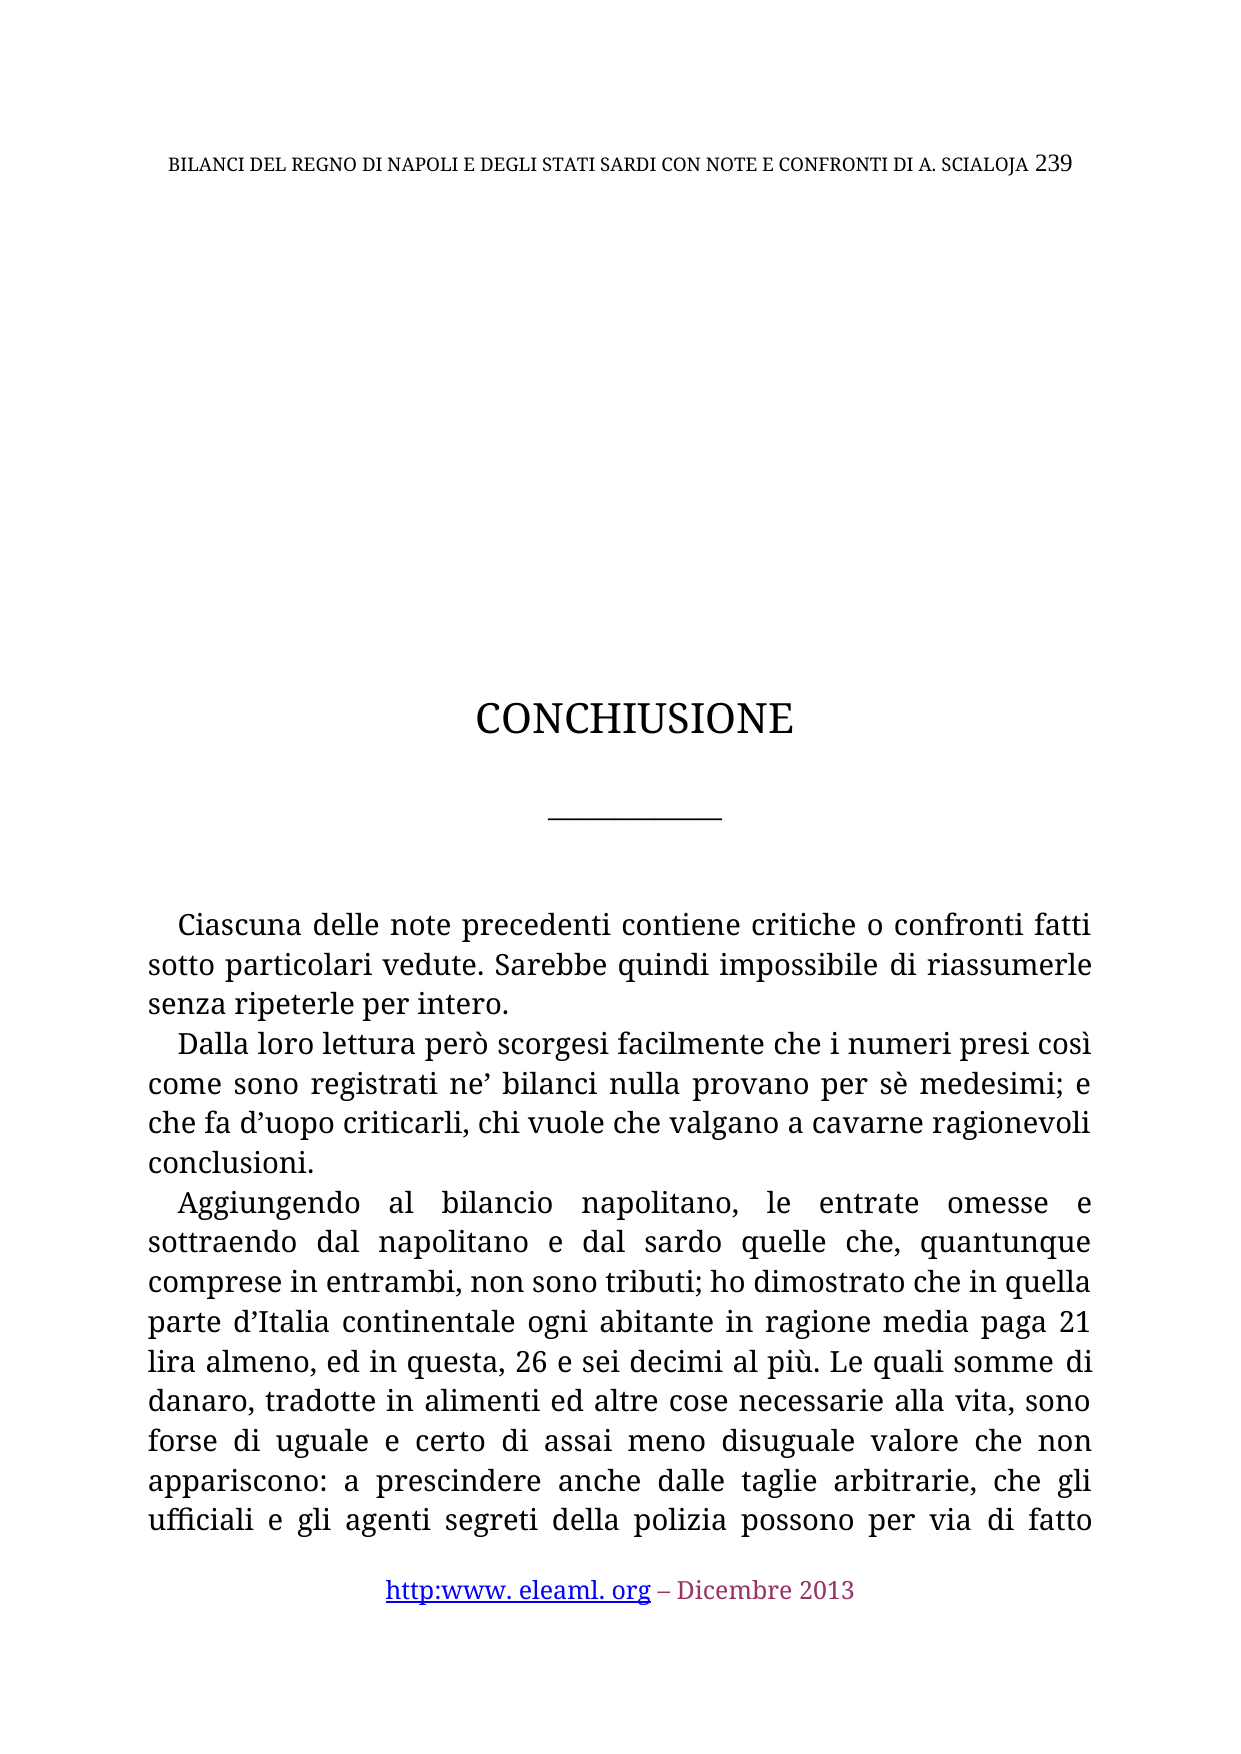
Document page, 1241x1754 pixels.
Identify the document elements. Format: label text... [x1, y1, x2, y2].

text Aggiungendo al bilancio napolitano, le entrate omesse e sottraendo dal napolitano e dal sardo quelle che, quantunque comprese in entrambi, non sono tributi; ho dimostrato che in quella parte d’Italia continentale ogni abitante in ragione media paga 21 lira almeno, ed in questa, 26 e sei decimi al più. Le quali somme di danaro, tradotte in alimenti ed altre cose necessarie alla vita, sono forse di uguale e certo di assai meno disuguale valore che non appariscono: a prescindere anche dalle taglie arbitrarie, che gli ufficiali e gli agenti segreti della polizia possono per via di fatto [148, 1182, 1093, 1539]
text Ciascuna delle note precedenti contiene critiche o confronti fatti sotto particolari vedute. Sarebbe quindi impossibile di riassumerle senza ripeterle per intero. [148, 904, 1093, 1023]
text CONCHIUSIONE [148, 689, 1093, 746]
text _____________ [148, 785, 1093, 825]
text Dalla loro lettura però scorgesi facilmente che i numeri presi così come sono registrati ne’ bilanci nulla provano per sè medesimi; e che fa d’uopo criticarli, chi vuole che valgano a cavarne ragionevoli conclusioni. [148, 1023, 1093, 1182]
